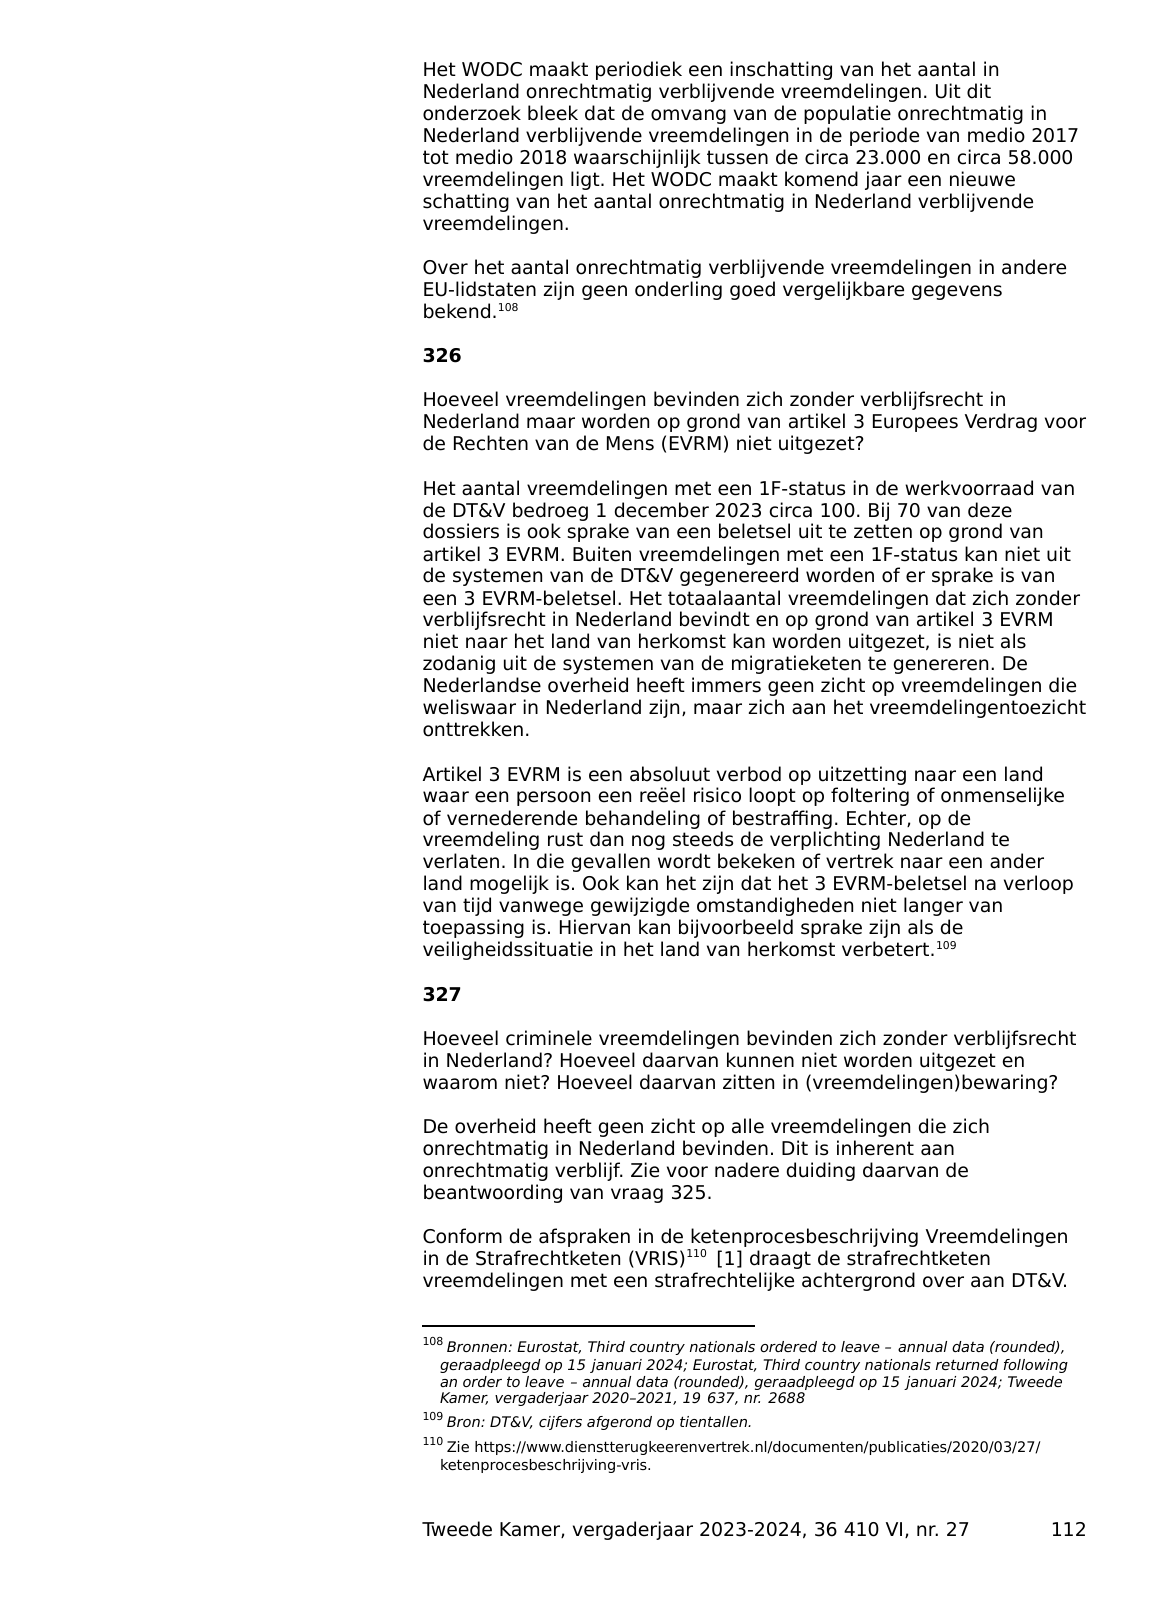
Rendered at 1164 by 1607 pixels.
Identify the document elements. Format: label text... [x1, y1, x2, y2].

text Zie https://www.dienstterugkeerenvertrek.nl/documenten/publicaties/2020/03/27/ketenprocesbeschrijving-vris. [422, 1435, 1087, 1474]
text Hoeveel vreemdelingen bevinden zich zonder verblijfsrecht in Nederland maar worden op grond van artikel 3 Europees Verdrag voor de Rechten van de Mens (EVRM) niet uitgezet? [422, 389, 1087, 455]
text Artikel 3 EVRM is een absoluut verbod op uitzetting naar een land waar een persoon een reëel risico loopt op foltering of onmenselijke of vernederende behandeling of bestraffing. Echter, op de vreemdeling rust dan nog steeds de verplichting Nederland te verlaten. In die gevallen wordt bekeken of vertrek naar een ander land mogelijk is. Ook kan het zijn dat het 3 EVRM-beletsel na verloop van tijd vanwege gewijzigde omstandigheden niet langer van toepassing is. Hiervan kan bijvoorbeeld sprake zijn als de veiligheidssituatie in het land van herkomst verbetert. [422, 763, 1087, 961]
text De overheid heeft geen zicht op alle vreemdelingen die zich onrechtmatig in Nederland bevinden. Dit is inherent aan onrechtmatig verblijf. Zie voor nadere duiding daarvan de beantwoording van vraag 325. [422, 1116, 1087, 1204]
text Bronnen: Eurostat, Third country nationals ordered to leave – annual data (rounded), geraadpleegd op 15 januari 2024; Eurostat, Third country nationals returned following an order to leave – annual data (rounded), geraadpleegd op 15 januari 2024; Tweede Kamer, vergaderjaar 2020–2021, 19 637, nr. 2688 [422, 1335, 1087, 1407]
text Bron: DT&V, cijfers afgerond op tientallen. [422, 1410, 1087, 1432]
subtitle 327 [422, 983, 1087, 1005]
text Het WODC maakt periodiek een inschatting van het aantal in Nederland onrechtmatig verblijvende vreemdelingen. Uit dit onderzoek bleek dat de omvang van de populatie onrechtmatig in Nederland verblijvende vreemdelingen in de periode van medio 2017 tot medio 2018 waarschijnlijk tussen de circa 23.000 en circa 58.000 vreemdelingen ligt. Het WODC maakt komend jaar een nieuwe schatting van het aantal onrechtmatig in Nederland verblijvende vreemdelingen. [422, 59, 1087, 235]
text Conform de afspraken in de ketenprocesbeschrijving Vreemdelingen in de Strafrechtketen (VRIS) [1] draagt de strafrechtketen vreemdelingen met een strafrechtelijke achtergrond over aan DT&V. [422, 1226, 1087, 1292]
text Het aantal vreemdelingen met een 1F-status in de werkvoorraad van de DT&V bedroeg 1 december 2023 circa 100. Bij 70 van deze dossiers is ook sprake van een beletsel uit te zetten op grond van artikel 3 EVRM. Buiten vreemdelingen met een 1F-status kan niet uit de systemen van de DT&V gegenereerd worden of er sprake is van een 3 EVRM-beletsel. Het totaalaantal vreemdelingen dat zich zonder verblijfsrecht in Nederland bevindt en op grond van artikel 3 EVRM niet naar het land van herkomst kan worden uitgezet, is niet als zodanig uit de systemen van de migratieketen te genereren. De Nederlandse overheid heeft immers geen zicht op vreemdelingen die weliswaar in Nederland zijn, maar zich aan het vreemdelingentoezicht onttrekken. [422, 477, 1087, 741]
subtitle 326 [422, 345, 1087, 367]
text Over het aantal onrechtmatig verblijvende vreemdelingen in andere EU-lidstaten zijn geen onderling goed vergelijkbare gegevens bekend. [422, 257, 1087, 323]
text Hoeveel criminele vreemdelingen bevinden zich zonder verblijfsrecht in Nederland? Hoeveel daarvan kunnen niet worden uitgezet en waarom niet? Hoeveel daarvan zitten in (vreemdelingen)bewaring? [422, 1028, 1087, 1093]
